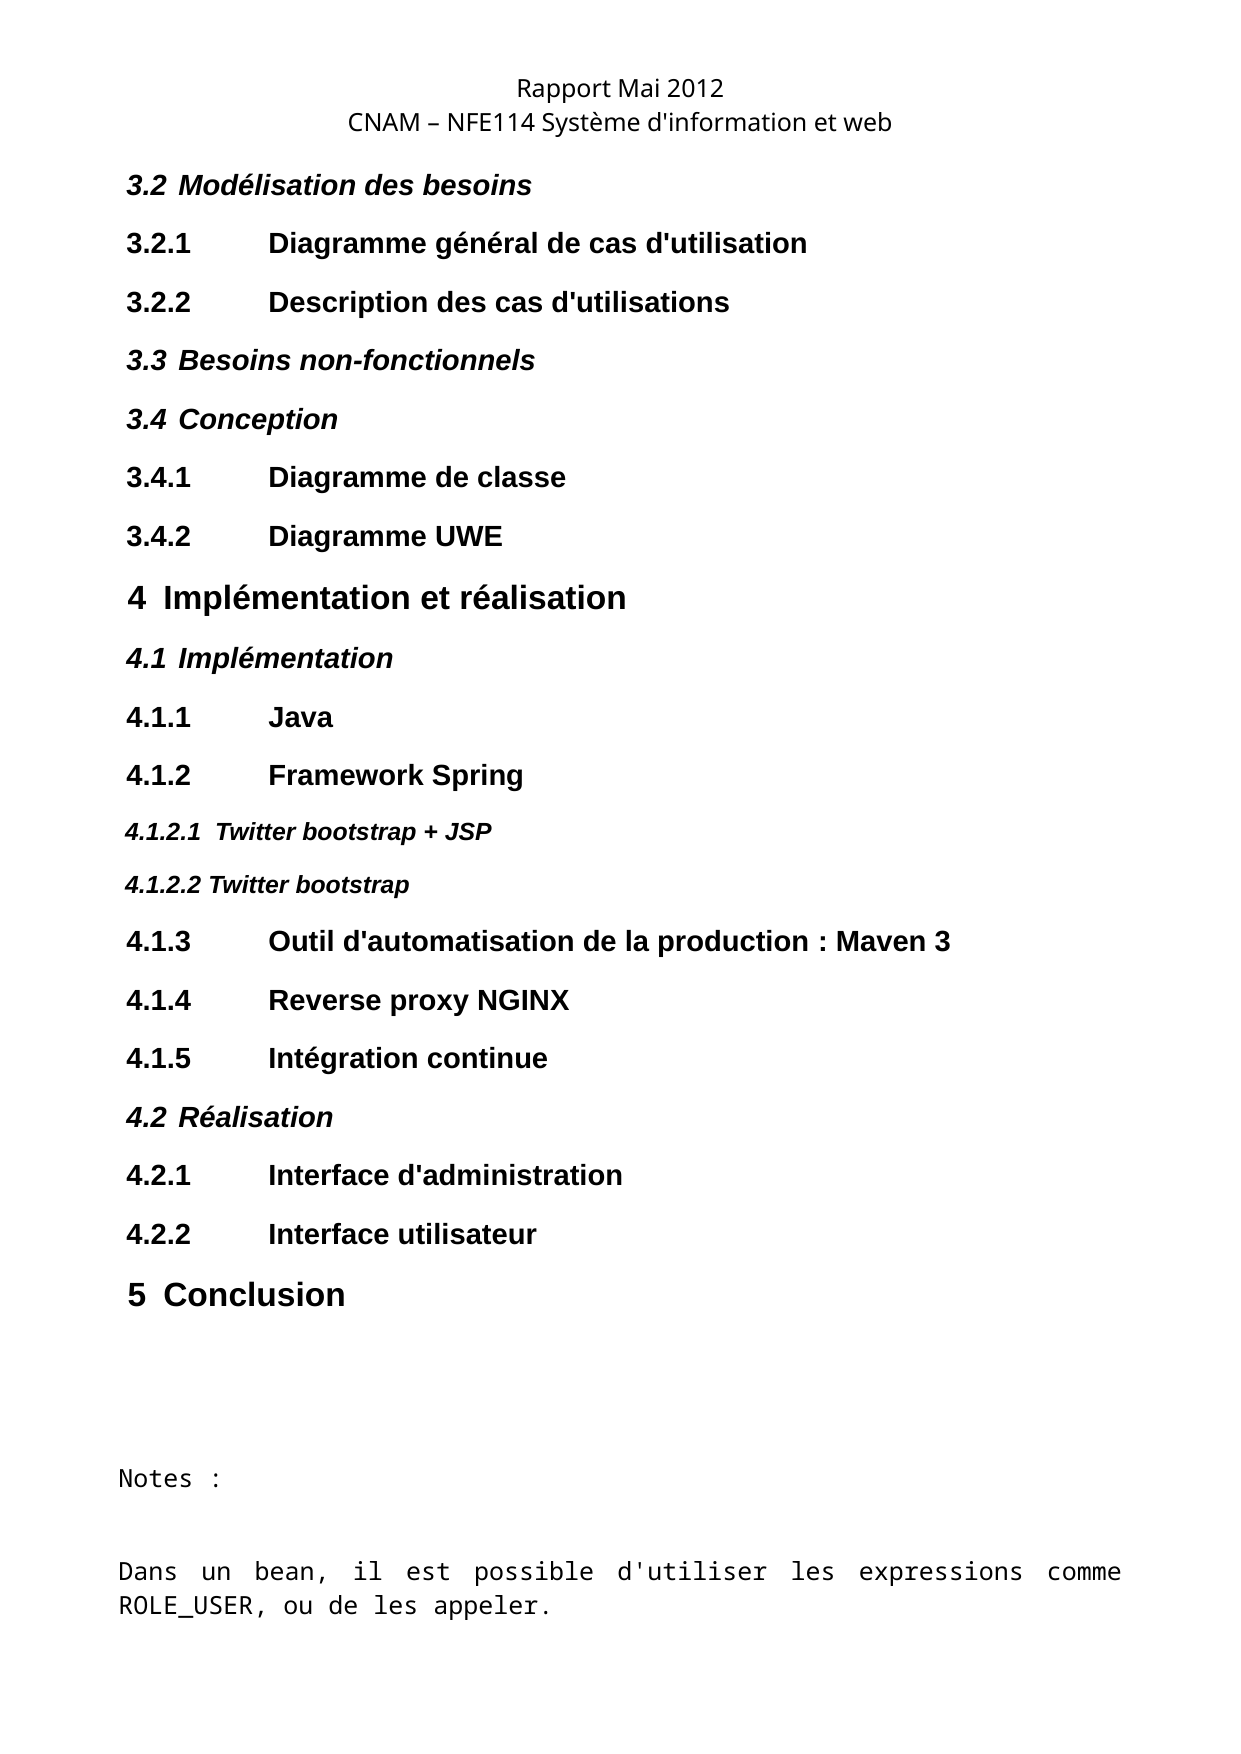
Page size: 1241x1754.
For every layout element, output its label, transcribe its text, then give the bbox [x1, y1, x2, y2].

subtitle Diagramme UWE [118, 519, 1122, 553]
subtitle Twitter bootstrap [118, 870, 1122, 899]
subtitle Réalisation [118, 1099, 1122, 1133]
subtitle Diagramme général de cas d'utilisation [118, 226, 1122, 260]
subtitle Java [118, 700, 1122, 733]
text Notes : [118, 1461, 1122, 1495]
subtitle Conclusion [118, 1275, 1122, 1314]
subtitle Interface d'administration [118, 1158, 1122, 1192]
subtitle Implémentation [118, 641, 1122, 675]
subtitle Description des cas d'utilisations [118, 285, 1122, 318]
subtitle Intégration continue [118, 1041, 1122, 1074]
subtitle Interface utilisateur [118, 1217, 1122, 1250]
subtitle Framework Spring [118, 758, 1122, 792]
subtitle Besoins non-fonctionnels [118, 343, 1122, 377]
subtitle Implémentation et réalisation [118, 578, 1122, 616]
subtitle Twitter bootstrap + JSP [118, 817, 1122, 845]
text Dans un bean, il est possible d'utiliser les expressions comme ROLE_USER, ou de les appeler. [118, 1554, 1122, 1622]
subtitle Modélisation des besoins [118, 168, 1122, 201]
subtitle Outil d'automatisation de la production : Maven 3 [118, 924, 1122, 957]
subtitle Diagramme de classe [118, 461, 1122, 494]
subtitle Reverse proxy NGINX [118, 982, 1122, 1016]
subtitle Conception [118, 402, 1122, 436]
